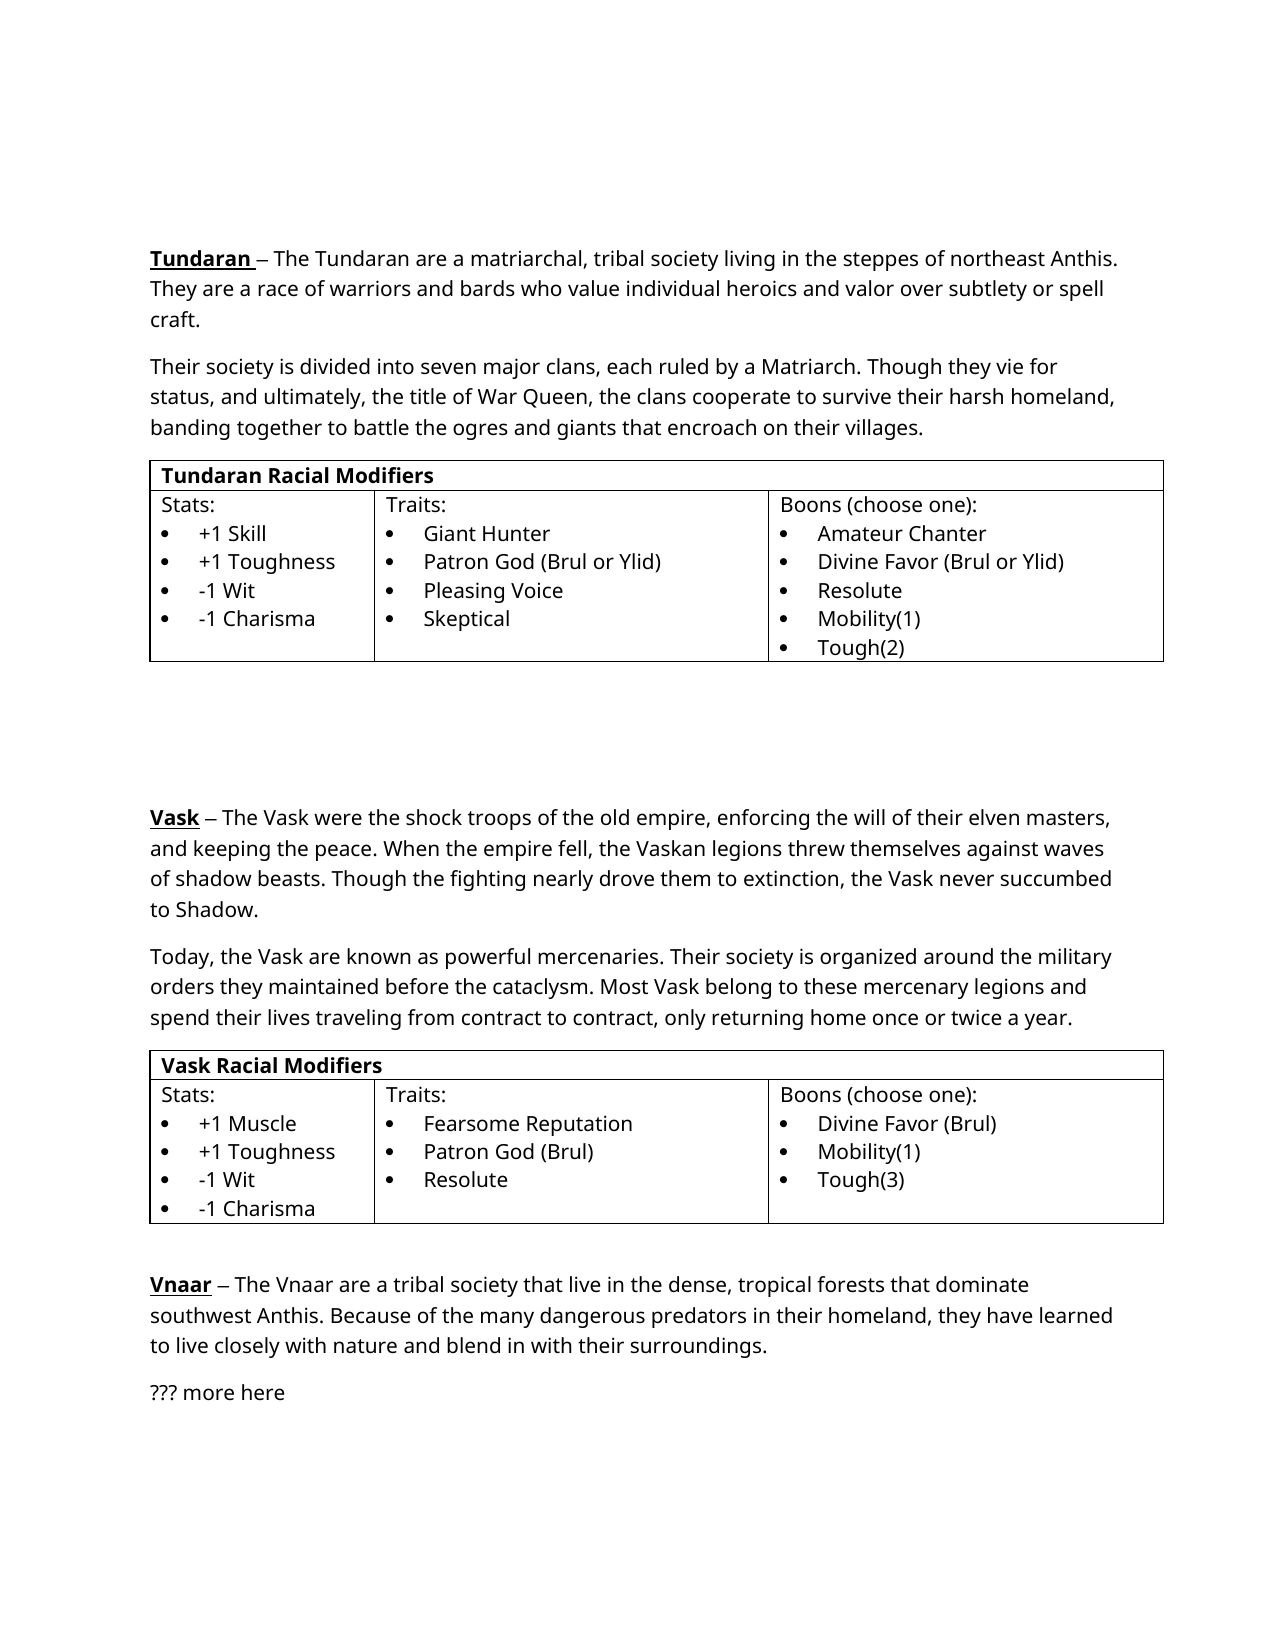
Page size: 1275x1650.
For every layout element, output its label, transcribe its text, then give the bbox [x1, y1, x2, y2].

table_header Vask Racial Modifiers [151, 1051, 1163, 1079]
table_cell Traits: Giant Hunter Patron God (Brul or Ylid) Pleasing Voice Skeptical [375, 491, 768, 661]
table_cell Traits: Fearsome Reputation Patron God (Brul) Resolute [375, 1080, 768, 1222]
table_cell Stats: +1 Skill +1 Toughness -1 Wit -1 Charisma [151, 491, 374, 661]
text Vask – The Vask were the shock troops of the old empire, enforcing the will of their elven masters, and keeping the peace. When the empire fell, the Vaskan legions threw themselves against waves of shadow beasts. Though the fighting nearly drove them to extinction, the Vask never succumbed to Shadow. [150, 803, 1125, 923]
text Today, the Vask are known as powerful mercenaries. Their society is organized around the military orders they maintained before the cataclysm. Most Vask belong to these mercenary legions and spend their lives traveling from contract to contract, only returning home once or twice a year. [150, 942, 1125, 1031]
table_header Tundaran Racial Modifiers [151, 461, 1163, 489]
text ??? more here [150, 1378, 1125, 1407]
table_cell Boons (choose one): Amateur Chanter Divine Favor (Brul or Ylid) Resolute Mobility(1) Tough(2) [769, 491, 1163, 661]
table_cell Stats: +1 Muscle +1 Toughness -1 Wit -1 Charisma [151, 1080, 374, 1222]
text Tundaran – The Tundaran are a matriarchal, tribal society living in the steppes of northeast Anthis. They are a race of warriors and bards who value individual heroics and valor over subtlety or spell craft. [150, 244, 1125, 333]
text Vnaar – The Vnaar are a tribal society that live in the dense, tropical forests that dominate southwest Anthis. Because of the many dangerous predators in their homeland, they have learned to live closely with nature and blend in with their surroundings. [150, 1271, 1125, 1360]
table_cell Boons (choose one): Divine Favor (Brul) Mobility(1) Tough(3) [769, 1080, 1163, 1222]
text Their society is divided into seven major clans, each ruled by a Matriarch. Though they vie for status, and ultimately, the title of War Queen, the clans cooperate to survive their harsh homeland, banding together to battle the ogres and giants that encroach on their villages. [150, 352, 1125, 441]
